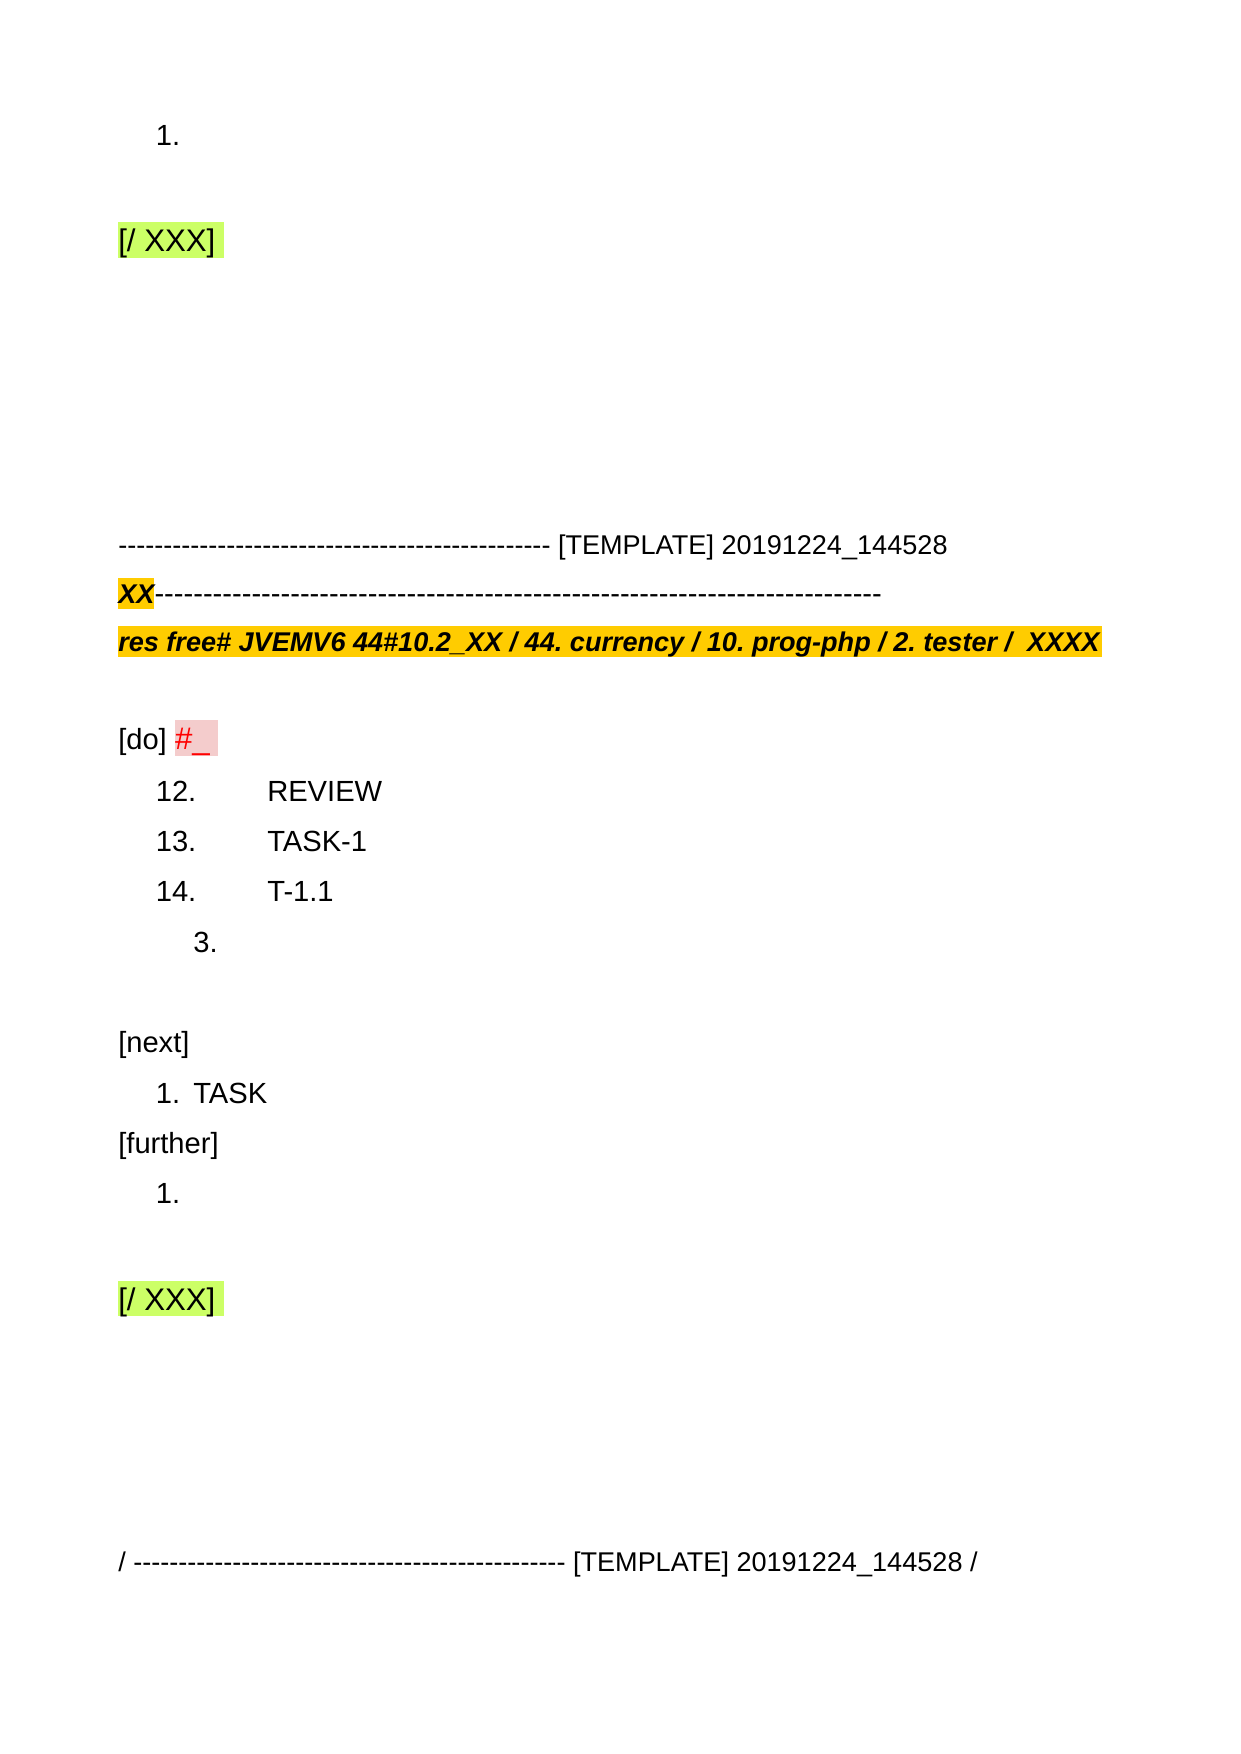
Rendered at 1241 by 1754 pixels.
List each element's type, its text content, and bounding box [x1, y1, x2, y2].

text / ------------------------------------------------ [TEMPLATE] 20191224_144528 / [118, 1546, 1122, 1577]
list TASK-1 [156, 824, 1122, 858]
list T-1.1 [156, 874, 1122, 908]
text XX--------------------------------------------------------------------------- [118, 576, 1122, 609]
text [/ XXX] [118, 1227, 1122, 1316]
text res free# JVEMV6 44#10.2_XX / 44. currency / 10. prog-php / 2. tester / XXXX [118, 626, 1122, 657]
text [next] [118, 1025, 1122, 1059]
text [/ XXX] [118, 168, 1122, 258]
text [further] [118, 1126, 1122, 1159]
list TASK [156, 1076, 1122, 1109]
list REVIEW [156, 774, 1122, 807]
text ------------------------------------------------ [TEMPLATE] 20191224_144528 [118, 529, 1122, 560]
text [do] #_ [118, 720, 1122, 756]
